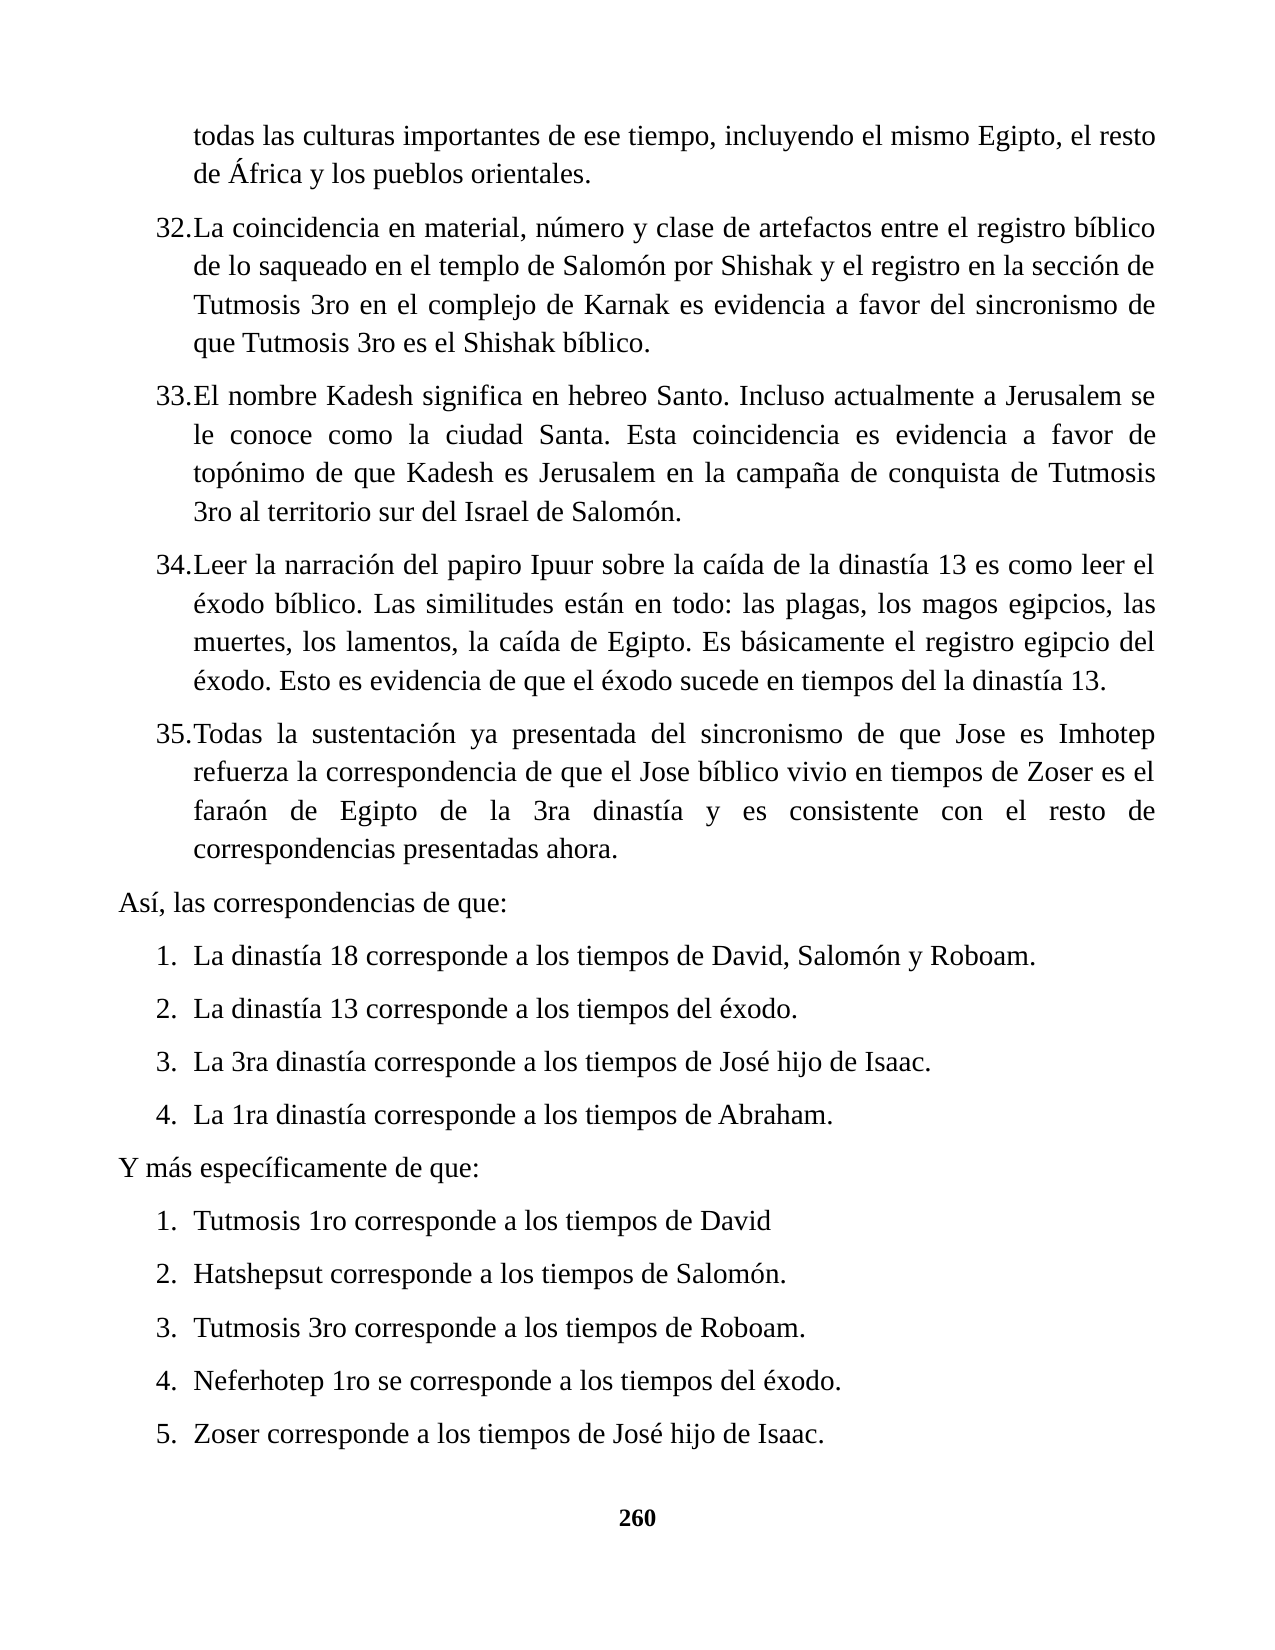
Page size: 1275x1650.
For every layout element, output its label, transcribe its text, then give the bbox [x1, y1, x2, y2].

list La dinastía 18 corresponde a los tiempos de David, Salomón y Roboam. [156, 938, 1157, 971]
list Neferhotep 1ro se corresponde a los tiempos del éxodo. [156, 1363, 1157, 1396]
text Y más específicamente de que: [118, 1150, 1157, 1184]
list todas las culturas importantes de ese tiempo, incluyendo el mismo Egipto, el resto de África y los pueblos orientales. [156, 118, 1157, 190]
text Así, las correspondencias de que: [118, 885, 1157, 918]
list El nombre Kadesh significa en hebreo Santo. Incluso actualmente a Jerusalem se le conoce como la ciudad Santa. Esta coincidencia es evidencia a favor de topónimo de que Kadesh es Jerusalem en la campaña de conquista de Tutmosis 3ro al territorio sur del Israel de Salomón. [156, 378, 1157, 528]
list La 3ra dinastía corresponde a los tiempos de José hijo de Isaac. [156, 1044, 1157, 1078]
list La coincidencia en material, número y clase de artefactos entre el registro bíblico de lo saqueado en el templo de Salomón por Shishak y el registro en la sección de Tutmosis 3ro en el complejo de Karnak es evidencia a favor del sincronismo de que Tutmosis 3ro es el Shishak bíblico. [156, 210, 1157, 359]
list Todas la sustentación ya presentada del sincronismo de que Jose es Imhotep refuerza la correspondencia de que el Jose bíblico vivio en tiempos de Zoser es el faraón de Egipto de la 3ra dinastía y es consistente con el resto de correspondencias presentadas ahora. [156, 716, 1157, 865]
list Tutmosis 1ro corresponde a los tiempos de David [156, 1203, 1157, 1237]
list La dinastía 13 corresponde a los tiempos del éxodo. [156, 991, 1157, 1024]
list Zoser corresponde a los tiempos de José hijo de Isaac. [156, 1416, 1157, 1449]
list Hatshepsut corresponde a los tiempos de Salomón. [156, 1257, 1157, 1290]
list Tutmosis 3ro corresponde a los tiempos de Roboam. [156, 1310, 1157, 1343]
list La 1ra dinastía corresponde a los tiempos de Abraham. [156, 1097, 1157, 1131]
list Leer la narración del papiro Ipuur sobre la caída de la dinastía 13 es como leer el éxodo bíblico. Las similitudes están en todo: las plagas, los magos egipcios, las muertes, los lamentos, la caída de Egipto. Es básicamente el registro egipcio del éxodo. Esto es evidencia de que el éxodo sucede en tiempos del la dinastía 13. [156, 547, 1157, 696]
